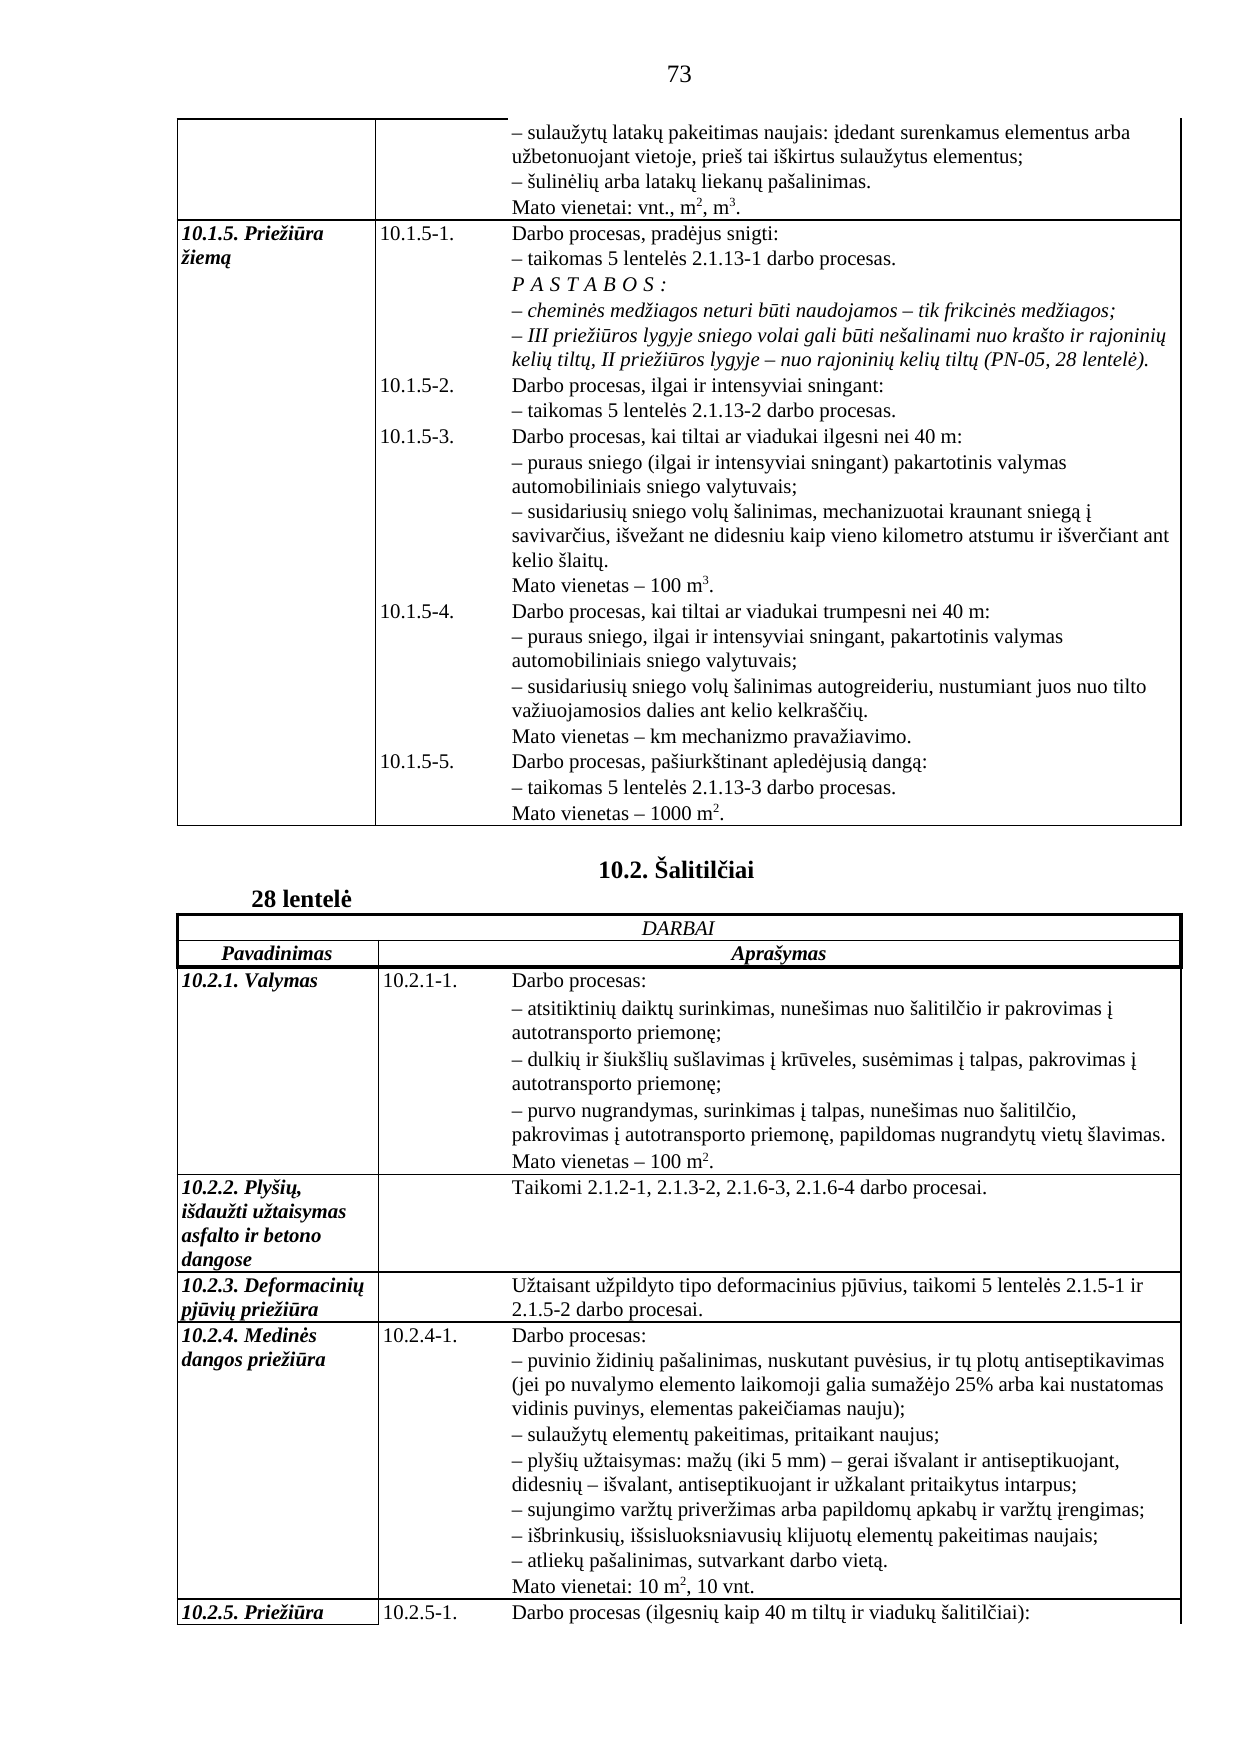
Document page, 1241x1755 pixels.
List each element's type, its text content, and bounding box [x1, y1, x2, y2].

table_cell – puraus sniego (ilgai ir intensyviai sningant) pakartotinis valymas automobiliniais sniego valytuvais; [508, 448, 1180, 498]
table_cell – taikomas 5 lentelės 2.1.13-3 darbo procesas. [508, 774, 1180, 799]
table_cell 10.2.1-1. [379, 969, 507, 1173]
table_cell [379, 1273, 507, 1321]
table_cell Mato vienetas – 100 m3. [508, 572, 1180, 597]
table_cell – plyšių užtaisymas: mažų (iki 5 mm) – gerai išvalant ir antiseptikuojant, didesnių – išvalant, antiseptikuojant ir užkalant pritaikytus intarpus; [508, 1446, 1180, 1496]
table_cell 10.2.4-1. [379, 1323, 507, 1598]
table_cell 10.1.5-4. [376, 597, 507, 748]
table_cell – puraus sniego, ilgai ir intensyviai sningant, pakartotinis valymas automobiliniais sniego valytuvais; [508, 623, 1180, 672]
table_cell [379, 1175, 507, 1271]
table_cell 10.1.5. Priežiūra žiemą [178, 221, 375, 825]
table_cell 10.1.5-3. [376, 423, 507, 597]
table_cell Darbo procesas, kai tiltai ar viadukai ilgesni nei 40 m: [508, 423, 1180, 448]
table_cell – III priežiūros lygyje sniego volai gali būti nešalinami nuo krašto ir rajoninių kelių tiltų, II priežiūros lygyje – nuo rajoninių kelių tiltų (PN-05, 28 lentelė). [508, 322, 1180, 371]
table_cell – purvo nugrandymas, surinkimas į talpas, nunešimas nuo šalitilčio, pakrovimas į autotransporto priemonę, papildomas nugrandytų vietų šlavimas. [508, 1095, 1180, 1146]
table_cell – taikomas 5 lentelės 2.1.13-2 darbo procesas. [508, 397, 1180, 422]
table_cell Mato vienetas – 1000 m2. [508, 799, 1180, 825]
table_cell Mato vienetas – 100 m2. [508, 1146, 1180, 1173]
table_cell 10.1.5-5. [376, 748, 507, 825]
table_cell Mato vienetai: vnt., m2, m3. [508, 194, 1180, 219]
table_cell – atliekų pašalinimas, sutvarkant darbo vietą. [508, 1547, 1180, 1572]
table_cell – išbrinkusių, išsisluoksniavusių klijuotų elementų pakeitimas naujais; [508, 1521, 1180, 1547]
table_cell – sulaužytų elementų pakeitimas, pritaikant naujus; [508, 1420, 1180, 1446]
table_cell – susidariusių sniego volų šalinimas, mechanizuotai kraunant sniegą į savivarčius, išvežant ne didesniu kaip vieno kilometro atstumu ir išverčiant ant kelio šlaitų. [508, 498, 1180, 572]
table_cell [178, 120, 375, 219]
table_cell 10.2.4. Medinės dangos priežiūra [178, 1323, 378, 1598]
table_cell Darbo procesas, pašiurkštinant apledėjusią dangą: [508, 748, 1180, 773]
table_cell PASTABOS: [508, 270, 1180, 296]
table_cell 10.2.1. Valymas [178, 969, 378, 1173]
table_cell – cheminės medžiagos neturi būti naudojamos – tik frikcinės medžiagos; [508, 296, 1180, 322]
table_cell 10.1.5-2. [376, 371, 507, 422]
table_cell – sujungimo varžtų priveržimas arba papildomų apkabų ir varžtų įrengimas; [508, 1496, 1180, 1521]
table_cell Taikomi 2.1.2-1, 2.1.3-2, 2.1.6-3, 2.1.6-4 darbo procesai. [508, 1175, 1180, 1271]
table_cell Mato vienetas – km mechanizmo pravažiavimo. [508, 722, 1180, 748]
text 28 lentelė [177, 884, 1181, 912]
table_cell Mato vienetai: 10 m2, 10 vnt. [508, 1573, 1180, 1598]
table_cell – taikomas 5 lentelės 2.1.13-1 darbo procesas. [508, 245, 1180, 270]
text 10.2. Šalitilčiai [177, 855, 1181, 884]
table_cell Darbo procesas, kai tiltai ar viadukai trumpesni nei 40 m: [508, 597, 1180, 623]
table_cell – dulkių ir šiukšlių sušlavimas į krūveles, susėmimas į talpas, pakrovimas į autotransporto priemonę; [508, 1044, 1180, 1095]
table_cell 10.1.5-1. [376, 221, 507, 371]
table_cell – šulinėlių arba latakų liekanų pašalinimas. [508, 168, 1180, 193]
table_cell – atsitiktinių daiktų surinkimas, nunešimas nuo šalitilčio ir pakrovimas į autotransporto priemonę; [508, 993, 1180, 1044]
table_cell – susidariusių sniego volų šalinimas autogreideriu, nustumiant juos nuo tilto važiuojamosios dalies ant kelio kelkraščių. [508, 673, 1180, 722]
table_cell Darbo procesas, ilgai ir intensyviai sningant: [508, 371, 1180, 397]
table_cell – sulaužytų latakų pakeitimas naujais: įdedant surenkamus elementus arba užbetonuojant vietoje, prieš tai iškirtus sulaužytus elementus; [508, 118, 1180, 168]
table_cell – puvinio židinių pašalinimas, nuskutant puvėsius, ir tų plotų antiseptikavimas (jei po nuvalymo elemento laikomoji galia sumažėjo 25% arba kai nustatomas vidinis puvinys, elementas pakeičiamas nauju); [508, 1347, 1180, 1420]
table_cell [376, 120, 507, 219]
